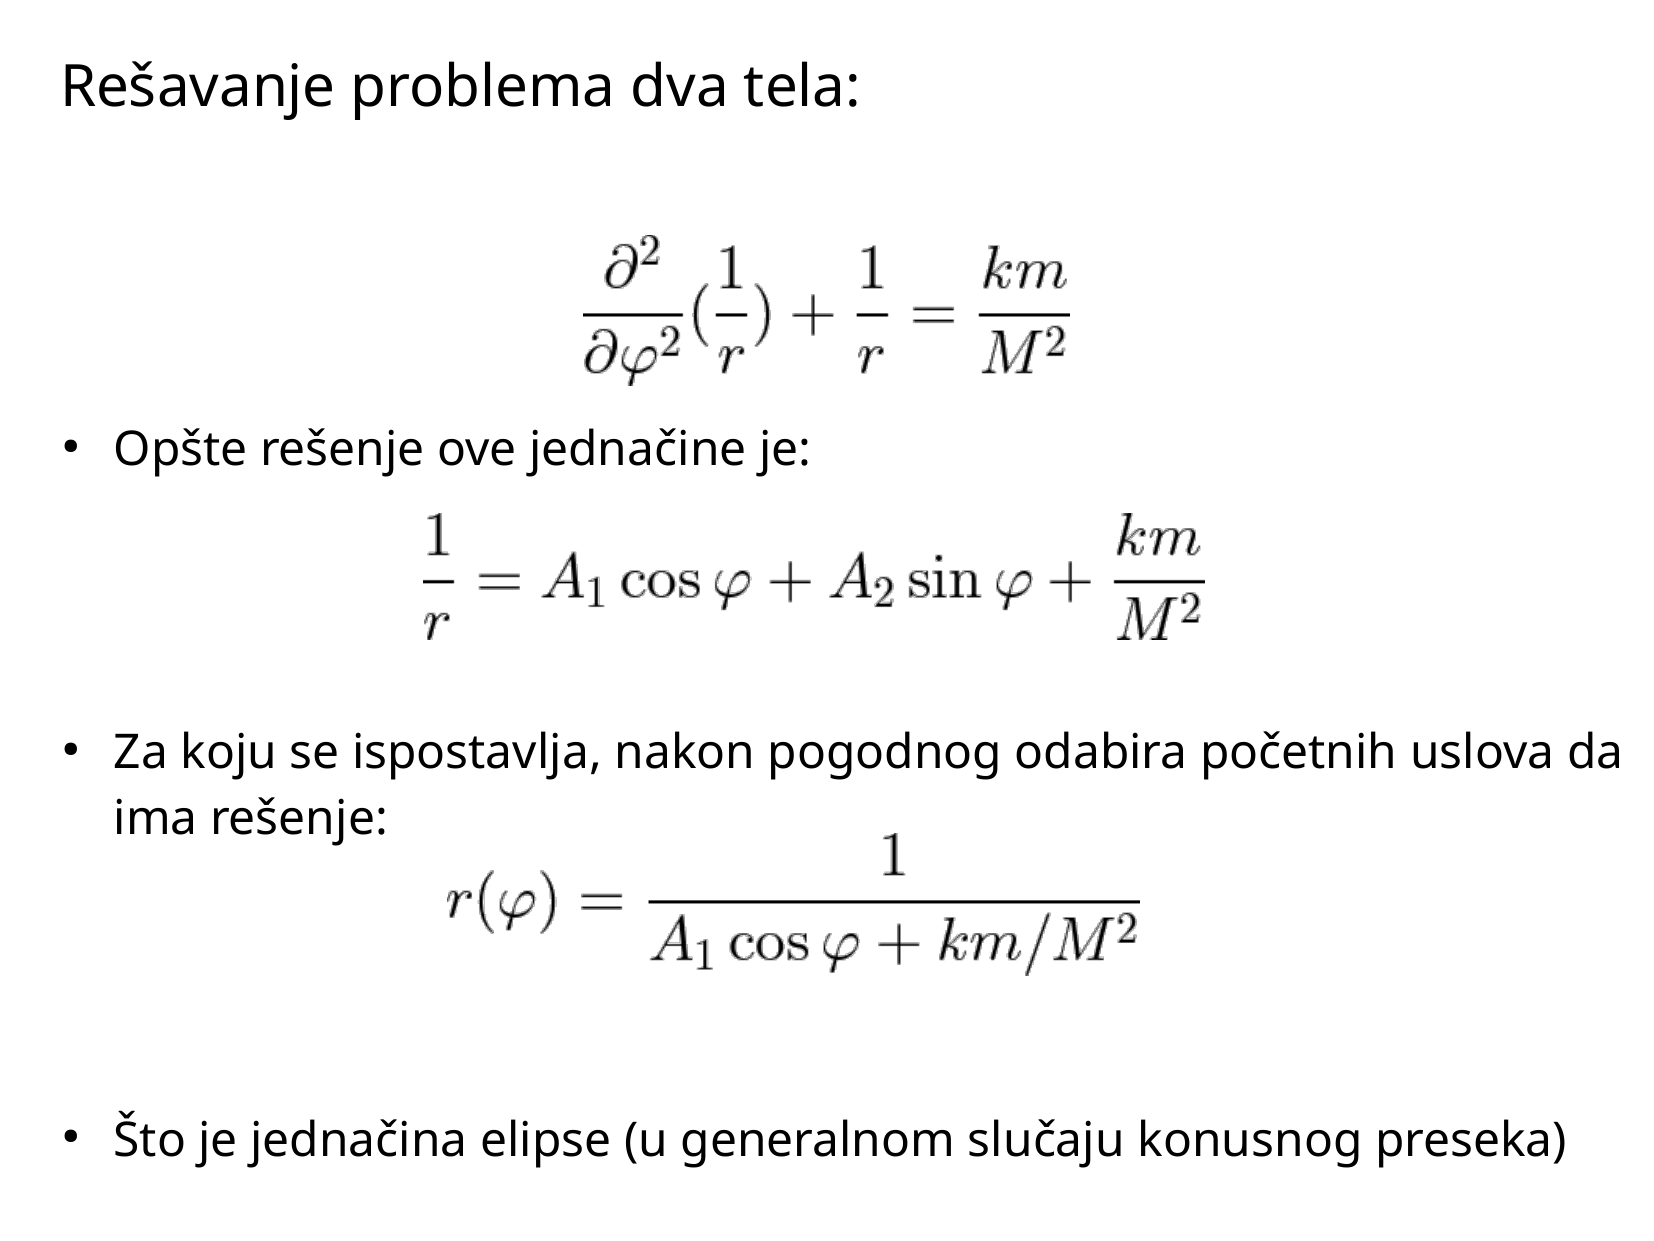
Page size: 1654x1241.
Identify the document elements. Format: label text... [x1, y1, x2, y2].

picture [423, 513, 1205, 640]
title Rešavanje problema dva tela: [59, 17, 1648, 150]
list Opšte rešenje ove jednačine je: Za koju se ispostavlja, nakon pogodnog odabira početnih uslova da ima rešenje: Što je jednačina elipse (u generalnom slučaju konusnog preseka) [45, 199, 1635, 1173]
picture [447, 833, 1140, 976]
picture [583, 235, 1070, 386]
